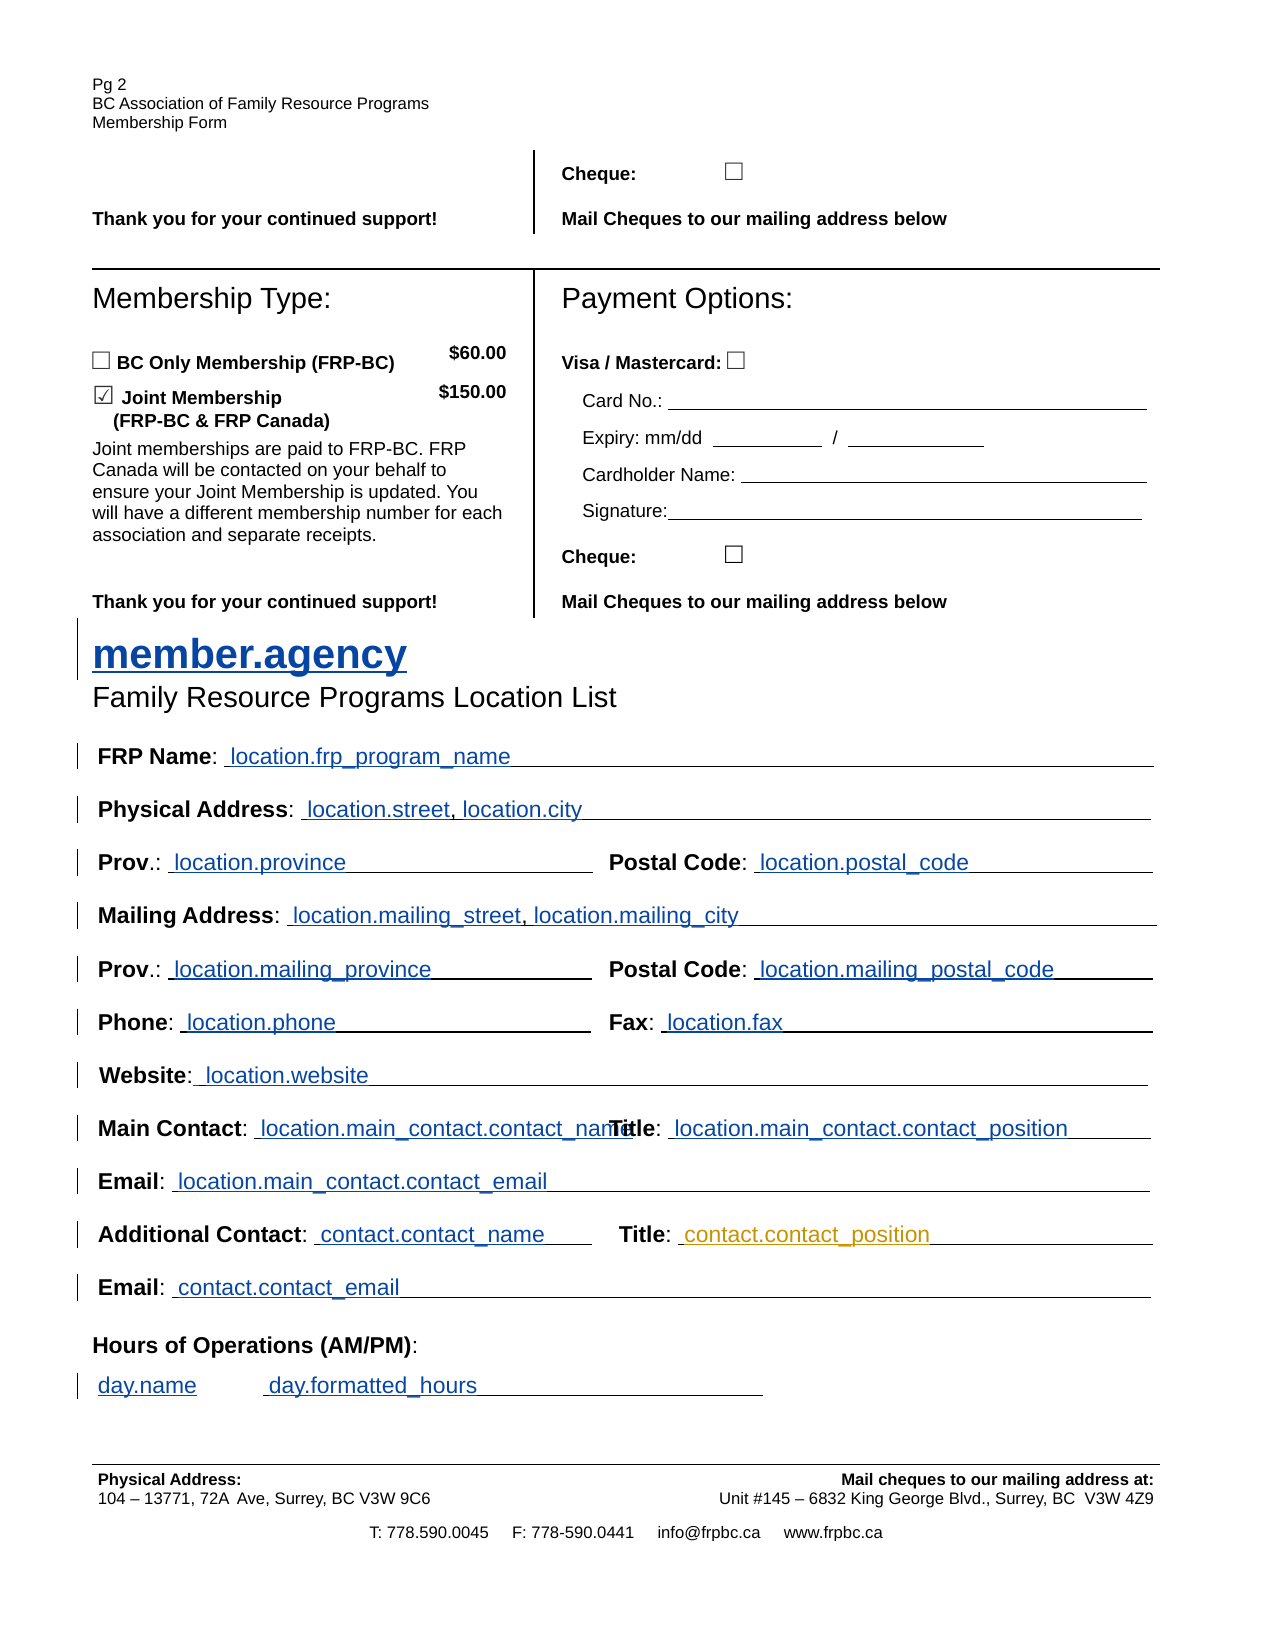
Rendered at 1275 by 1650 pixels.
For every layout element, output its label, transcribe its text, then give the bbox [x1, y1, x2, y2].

table_cell Mail Cheques to our mailing address below [561, 588, 1160, 617]
table_header day.formatted_hours [257, 1367, 1160, 1404]
table_cell Email: contact.contact_email [92, 1269, 1160, 1322]
table_cell Mailing Address: location.mailing_street, location.mailing_city [92, 897, 1160, 950]
table_header Title: contact.contact_position [613, 1215, 1160, 1268]
table_cell Visa / Mastercard: □ Card No.: Expiry: mm/dd / Cardholder Name: Signature: Cheque: □ [561, 339, 1160, 588]
table_cell Prov.: location.province [92, 844, 602, 897]
table_cell Mail Cheques to our mailing address below [561, 204, 1160, 234]
table_cell Title: location.main_contact.contact_position [602, 1109, 1160, 1162]
table_cell Prov.: location.mailing_province [92, 950, 602, 1003]
table_cell [506, 339, 533, 588]
text Family Resource Programs Location List [92, 680, 1160, 713]
table_cell Phone: location.phone [92, 1003, 602, 1056]
table_cell $150.00 [417, 378, 506, 434]
table_cell Email: location.main_contact.contact_email [92, 1162, 1160, 1215]
table_header Membership Type: [92, 270, 417, 339]
table_cell [92, 150, 506, 204]
table_cell Website: location.website [92, 1056, 1160, 1109]
table_cell $60.00 [417, 339, 506, 378]
table_header [535, 270, 561, 339]
table_header Payment Options: [561, 270, 1160, 339]
table_cell Thank you for your continued support! [92, 204, 506, 234]
table_cell Postal Code: location.postal_code [602, 844, 1160, 897]
table_cell [535, 588, 561, 617]
table_cell Physical Address: location.street, location.city [92, 790, 1160, 843]
table_header Additional Contact: contact.contact_name [92, 1215, 613, 1268]
table_cell [506, 588, 533, 617]
table_cell Cheque: □ [561, 150, 1160, 204]
table_cell Thank you for your continued support! [92, 588, 506, 617]
table_header [417, 270, 506, 339]
table_cell [506, 150, 533, 204]
table_cell [506, 204, 533, 234]
table_header FRP Name: location.frp_program_name [92, 737, 1160, 790]
table_header [506, 270, 533, 339]
table_cell Joint memberships are paid to FRP-BC. FRP Canada will be contacted on your behalf to ensure your Joint Membership is updated. You will have a different membership number for each association and separate receipts. [92, 434, 506, 588]
table_cell □ BC Only Membership (FRP-BC) [92, 339, 417, 378]
table_cell [535, 339, 561, 588]
table_cell Main Contact: location.main_contact.contact_name [92, 1109, 602, 1162]
table_cell [535, 204, 561, 234]
table_cell ☑ Joint Membership (FRP-BC & FRP Canada) [92, 378, 417, 434]
text member.agency [92, 617, 1160, 680]
table_cell Postal Code: location.mailing_postal_code [602, 950, 1160, 1003]
table_header day.name [92, 1367, 257, 1404]
table_cell [535, 150, 561, 204]
table_cell Fax: location.fax [602, 1003, 1160, 1056]
text Hours of Operations (AM/PM): [92, 1332, 1217, 1358]
